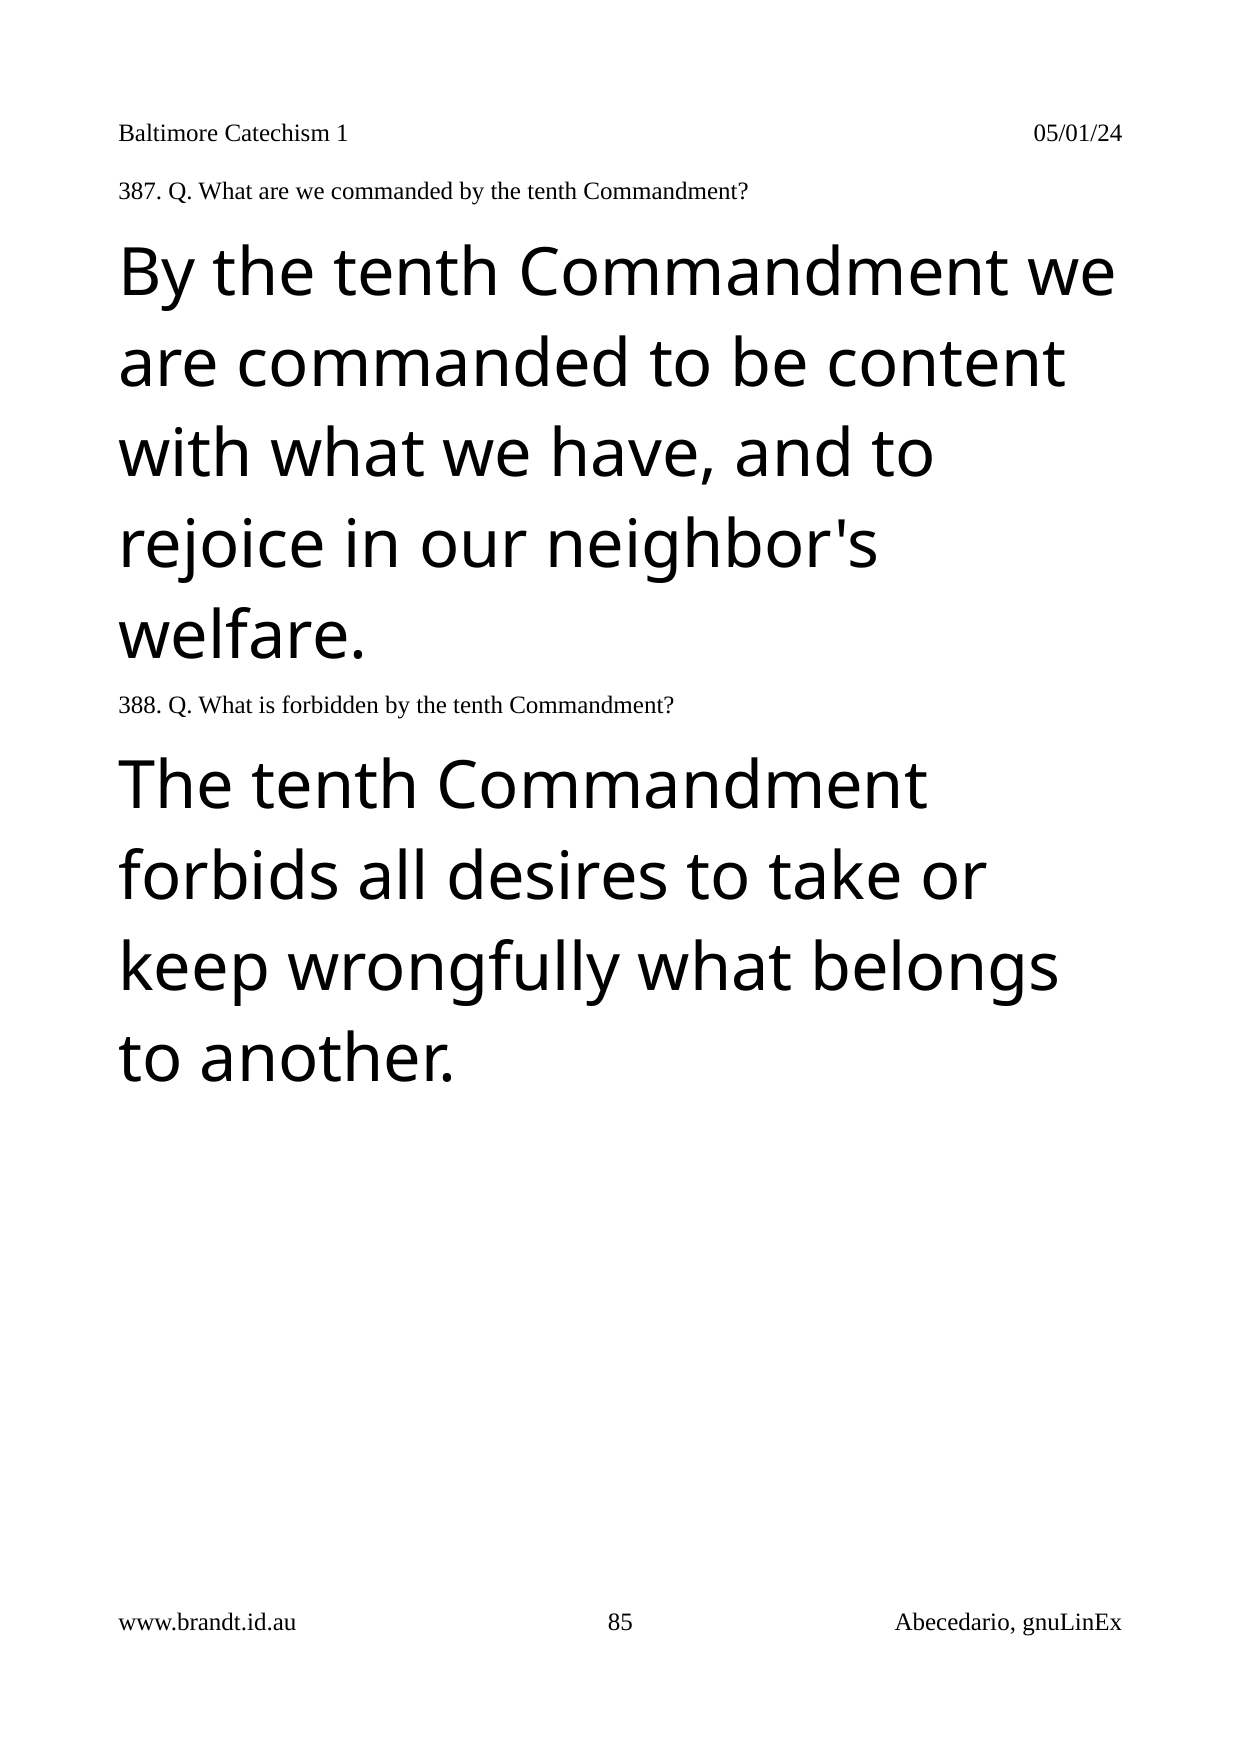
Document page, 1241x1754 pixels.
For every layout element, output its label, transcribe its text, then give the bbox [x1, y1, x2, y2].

text By the tenth Commandment we are commanded to be content with what we have, and to rejoice in our neighbor's welfare. [118, 224, 1122, 678]
text 387. Q. What are we commanded by the tenth Commandment? [118, 176, 1122, 205]
text 388. Q. What is forbidden by the tenth Commandment? [118, 690, 1122, 719]
text The tenth Commandment forbids all desires to take or keep wrongfully what belongs to another. [118, 737, 1122, 1101]
